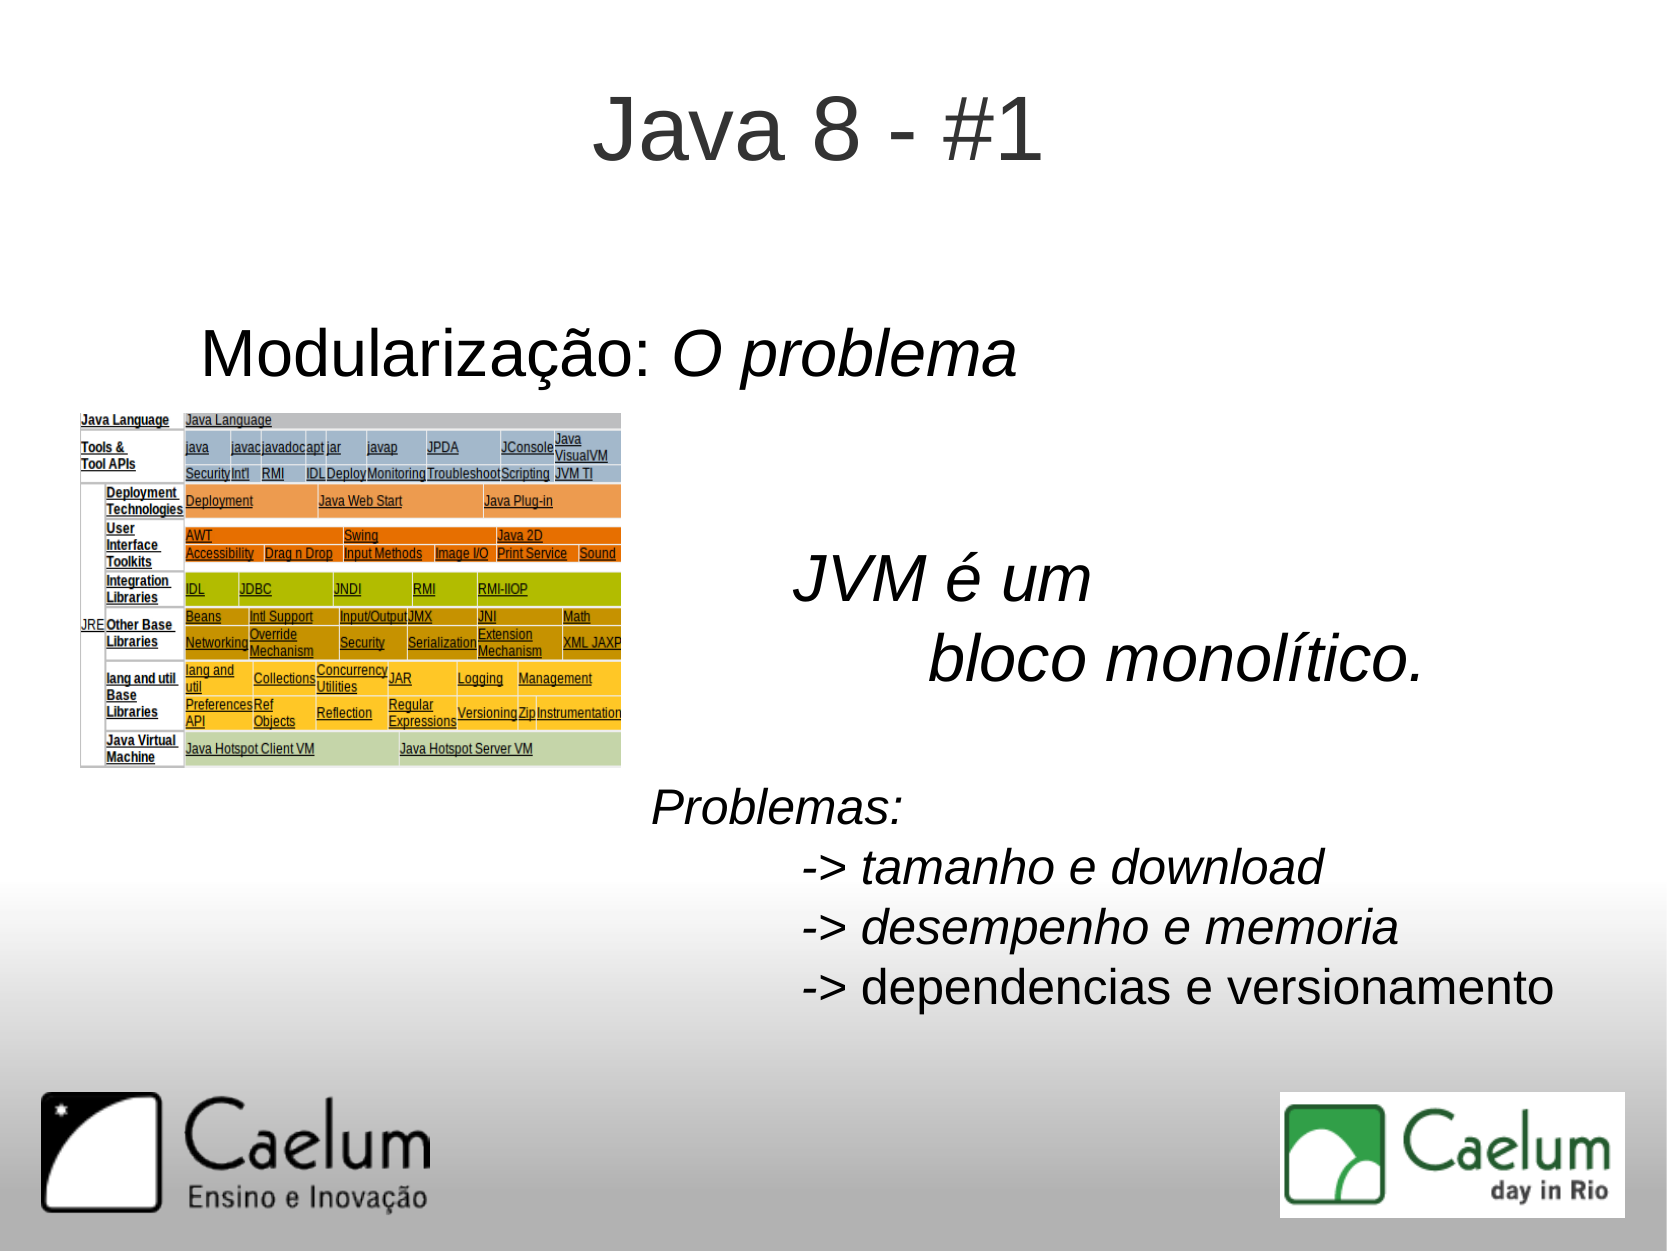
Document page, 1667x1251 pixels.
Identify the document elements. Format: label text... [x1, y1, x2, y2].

text_box Modularização: O problema JVM é um bloco monolítico. Problemas: -> tamanho e download -> desempenho e memoria -> dependencias e versionamento [177, 293, 1579, 1161]
picture [0, 0, 1667, 1251]
title Java 8 - #1 [126, 82, 1512, 283]
